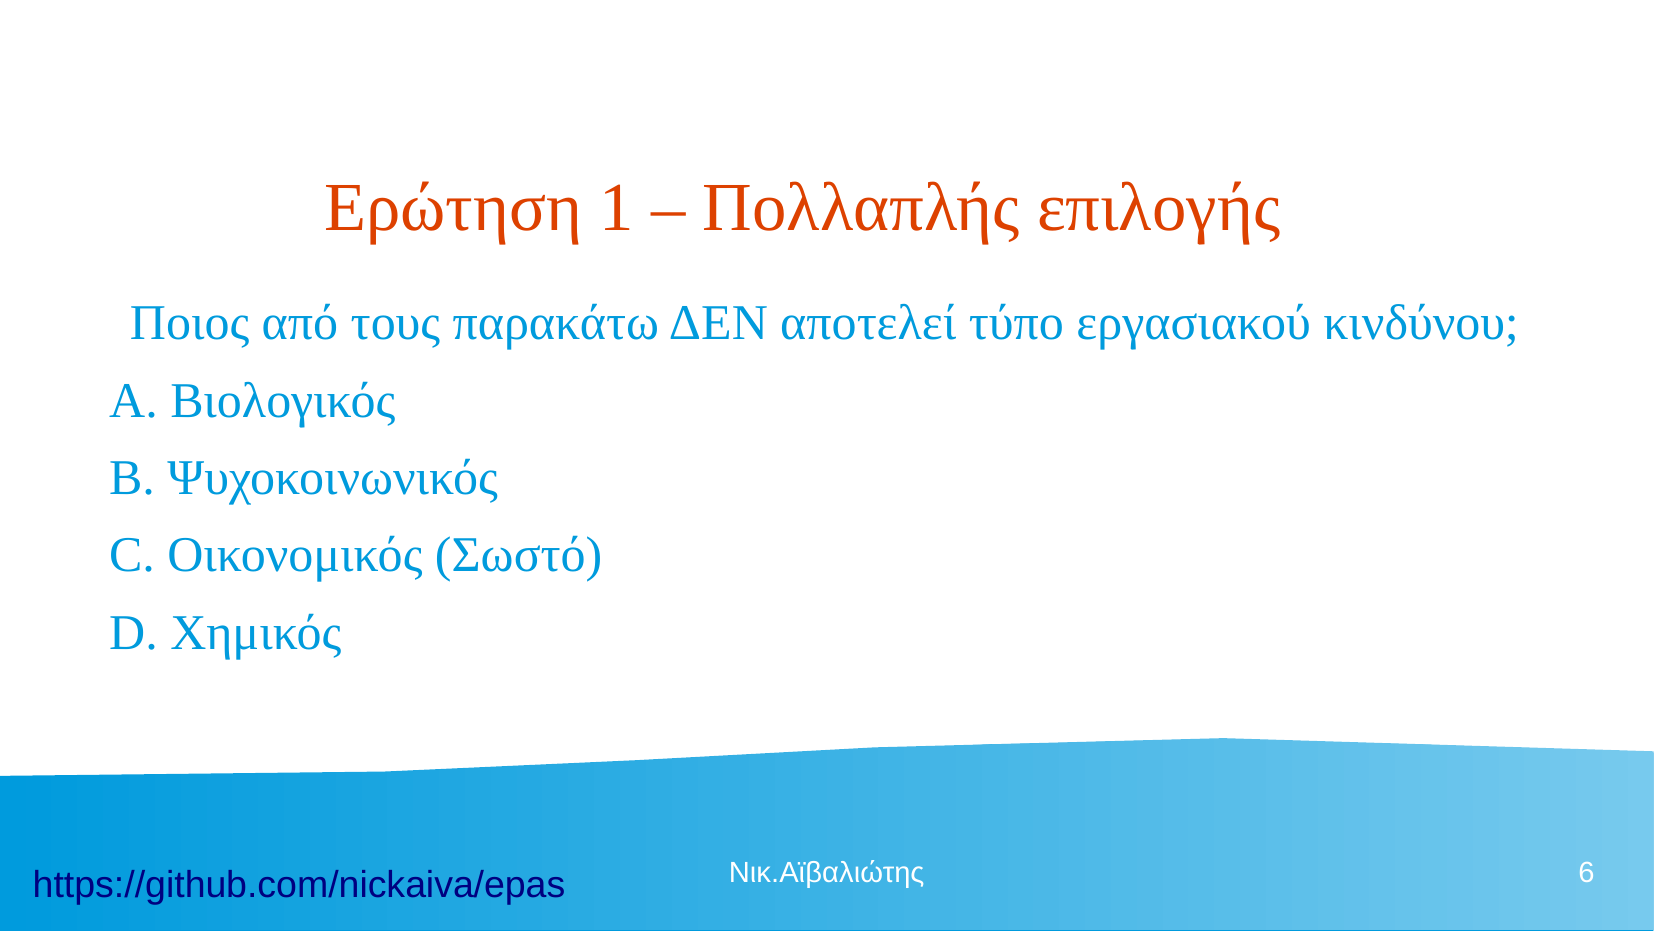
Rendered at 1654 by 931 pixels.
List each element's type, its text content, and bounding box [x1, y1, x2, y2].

title Ερώτηση 1 – Πολλαπλής επιλογής [29, 118, 1506, 296]
list Ποιος από τους παρακάτω ΔΕΝ αποτελεί τύπο εργασιακού κινδύνου; A. Βιολογικός B. Ψυχοκοινωνικός C. Οικονομικός (Σωστό) D. Χημικός [59, 295, 1595, 739]
